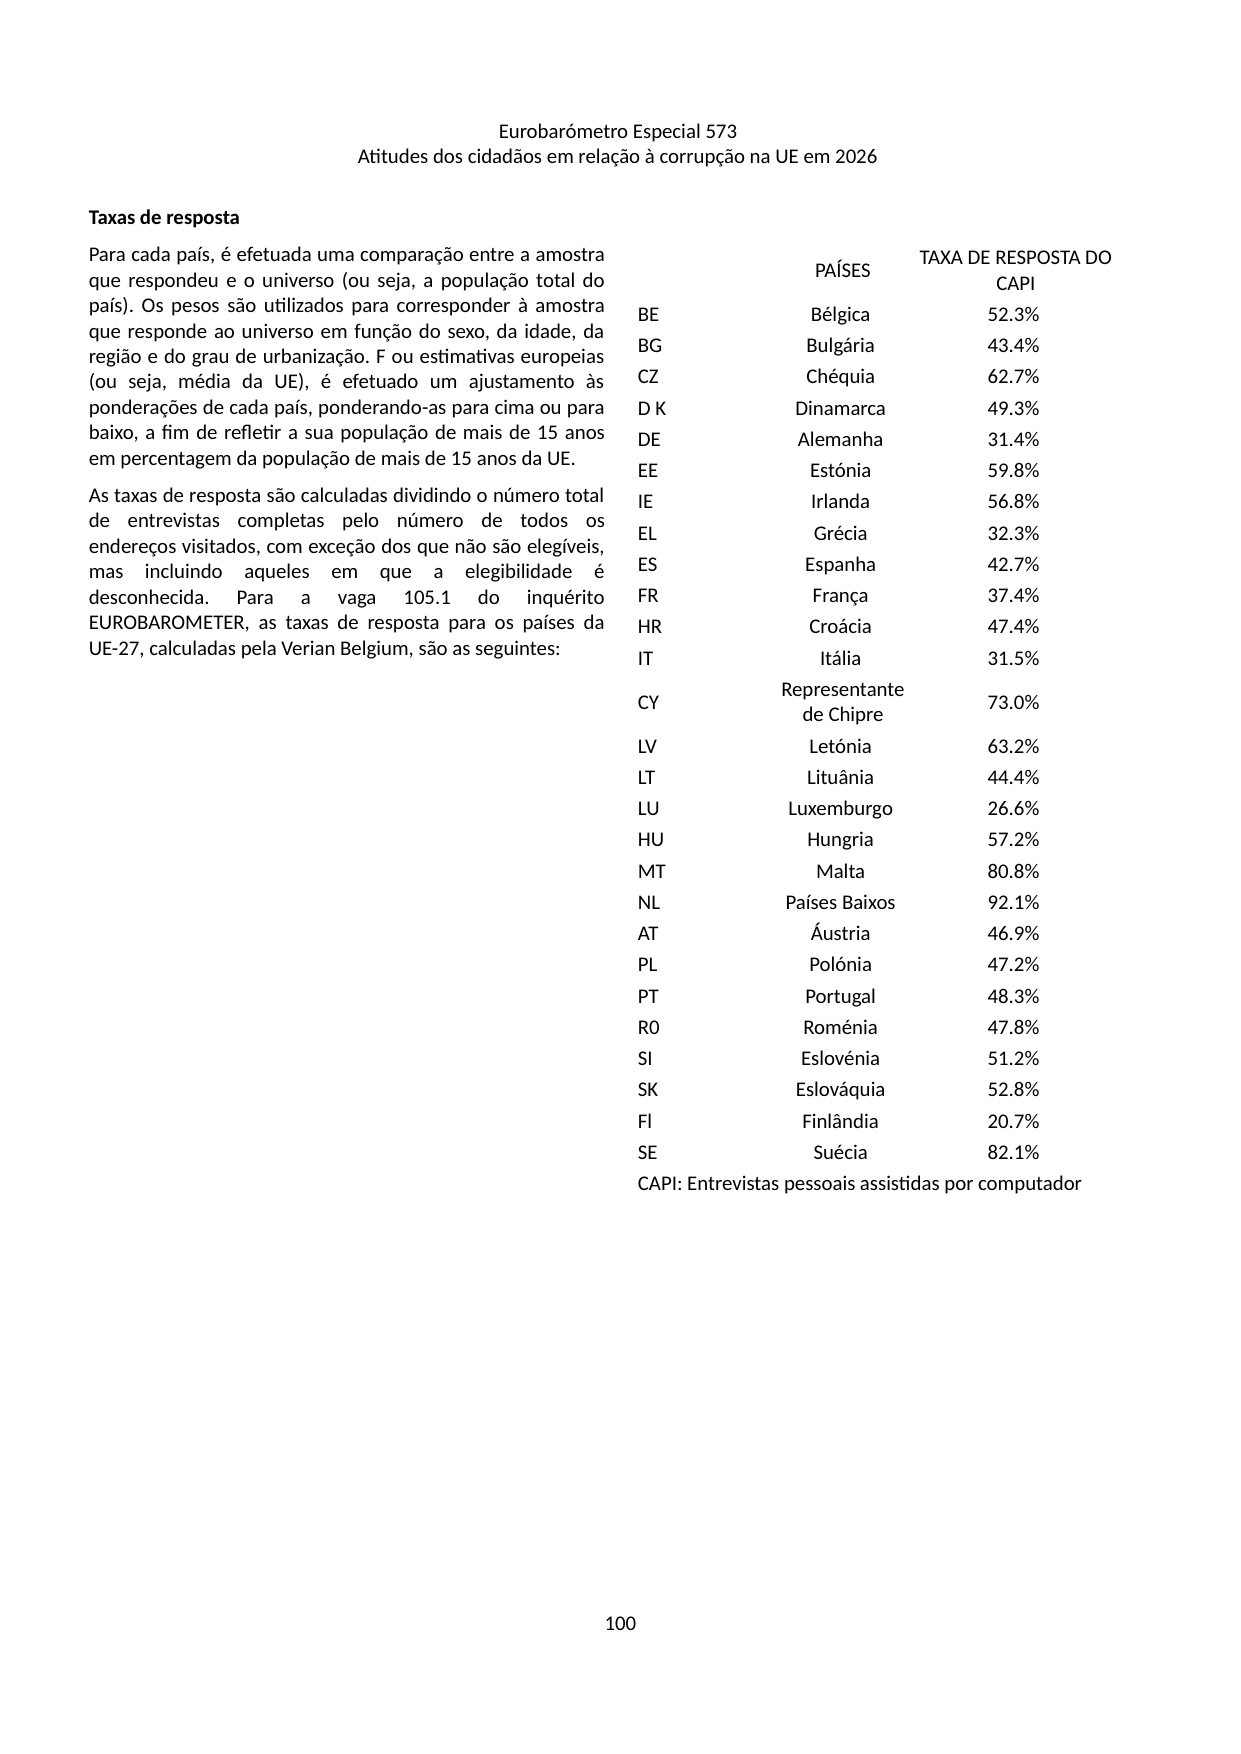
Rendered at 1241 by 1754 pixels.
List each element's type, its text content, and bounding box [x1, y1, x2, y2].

table_cell BG [635, 330, 773, 361]
text Taxas de resposta [88, 204, 605, 230]
table_cell 80.8% [912, 855, 1119, 886]
table_cell Polónia [774, 949, 912, 980]
table_cell EL [635, 517, 773, 548]
table_cell IT [635, 642, 773, 673]
table_cell Fl [635, 1105, 773, 1136]
table_cell Luxemburgo [774, 793, 912, 824]
table_cell 82.1% [912, 1136, 1119, 1167]
table_cell NL [635, 886, 773, 917]
table_cell 52.3% [912, 298, 1119, 329]
table_cell HR [635, 611, 773, 642]
table_cell Portugal [774, 980, 912, 1011]
table_cell Croácia [774, 611, 912, 642]
table_cell França [774, 580, 912, 611]
table_cell SK [635, 1074, 773, 1105]
table_cell Estónia [774, 455, 912, 486]
table_cell ES [635, 548, 773, 579]
table_cell BE [635, 298, 773, 329]
table_cell 92.1% [912, 886, 1119, 917]
table_cell Lituânia [774, 761, 912, 792]
table_cell 59.8% [912, 455, 1119, 486]
table_cell 73.0% [912, 673, 1119, 730]
table_cell 46.9% [912, 918, 1119, 949]
table_cell Malta [774, 855, 912, 886]
table_cell MT [635, 855, 773, 886]
table_cell 47.8% [912, 1011, 1119, 1042]
table_cell Itália [774, 642, 912, 673]
table_header [635, 242, 773, 298]
table_cell Chéquia [774, 361, 912, 392]
table_cell 32.3% [912, 517, 1119, 548]
table_cell Áustria [774, 918, 912, 949]
table_header TAXA DE RESPOSTA DO CAPI [912, 242, 1119, 298]
table_cell Finlândia [774, 1105, 912, 1136]
table_cell 31.4% [912, 423, 1119, 454]
table_cell FR [635, 580, 773, 611]
table_cell Bélgica [774, 298, 912, 329]
table_cell Alemanha [774, 423, 912, 454]
table_cell Países Baixos [774, 886, 912, 917]
table_cell 31.5% [912, 642, 1119, 673]
table_cell 63.2% [912, 730, 1119, 761]
table_cell 43.4% [912, 330, 1119, 361]
table_cell CAPI: Entrevistas pessoais assistidas por computador [635, 1168, 1119, 1199]
table_cell Irlanda [774, 486, 912, 517]
table_cell Grécia [774, 517, 912, 548]
table_cell Bulgária [774, 330, 912, 361]
table_cell Eslovénia [774, 1043, 912, 1074]
table_cell R0 [635, 1011, 773, 1042]
table_cell Eslováquia [774, 1074, 912, 1105]
table_cell IE [635, 486, 773, 517]
table_cell 44.4% [912, 761, 1119, 792]
table_cell 47.4% [912, 611, 1119, 642]
table_cell 62.7% [912, 361, 1119, 392]
table_cell D K [635, 392, 773, 423]
table_header PAÍSES [774, 242, 912, 298]
table_cell Hungria [774, 824, 912, 855]
table_cell 49.3% [912, 392, 1119, 423]
text As taxas de resposta são calculadas dividindo o número total de entrevistas completas pelo número de todos os endereços visitados, com exceção dos que não são elegíveis, mas incluindo aqueles em que a elegibilidade é desconhecida. Para a vaga 105.1 do inquérito EUROBAROMETER, as taxas de resposta para os países da UE-27, calculadas pela Verian Belgium, são as seguintes: [88, 482, 605, 660]
table_cell PL [635, 949, 773, 980]
table_cell SI [635, 1043, 773, 1074]
table_cell 48.3% [912, 980, 1119, 1011]
table_cell HU [635, 824, 773, 855]
table_cell EE [635, 455, 773, 486]
table_cell CZ [635, 361, 773, 392]
table_cell 56.8% [912, 486, 1119, 517]
table_cell 42.7% [912, 548, 1119, 579]
text Para cada país, é efetuada uma comparação entre a amostra que respondeu e o universo (ou seja, a população total do país). Os pesos são utilizados para corresponder à amostra que responde ao universo em função do sexo, da idade, da região e do grau de urbanização. F ou estimativas europeias (ou seja, média da UE), é efetuado um ajustamento às ponderações de cada país, ponderando-as para cima ou para baixo, a fim de refletir a sua população de mais de 15 anos em percentagem da população de mais de 15 anos da UE. [88, 242, 605, 470]
table_cell 47.2% [912, 949, 1119, 980]
table_cell Dinamarca [774, 392, 912, 423]
table_cell LU [635, 793, 773, 824]
table_cell 37.4% [912, 580, 1119, 611]
table_cell 51.2% [912, 1043, 1119, 1074]
table_cell Roménia [774, 1011, 912, 1042]
table_cell Letónia [774, 730, 912, 761]
table_cell AT [635, 918, 773, 949]
table_cell 20.7% [912, 1105, 1119, 1136]
table_cell Representante de Chipre [774, 673, 912, 730]
table_cell Espanha [774, 548, 912, 579]
table_cell 57.2% [912, 824, 1119, 855]
table_cell LV [635, 730, 773, 761]
table_cell SE [635, 1136, 773, 1167]
table_cell Suécia [774, 1136, 912, 1167]
table_cell 26.6% [912, 793, 1119, 824]
table_cell 52.8% [912, 1074, 1119, 1105]
table_cell CY [635, 673, 773, 730]
table_cell PT [635, 980, 773, 1011]
table_cell LT [635, 761, 773, 792]
table_cell DE [635, 423, 773, 454]
